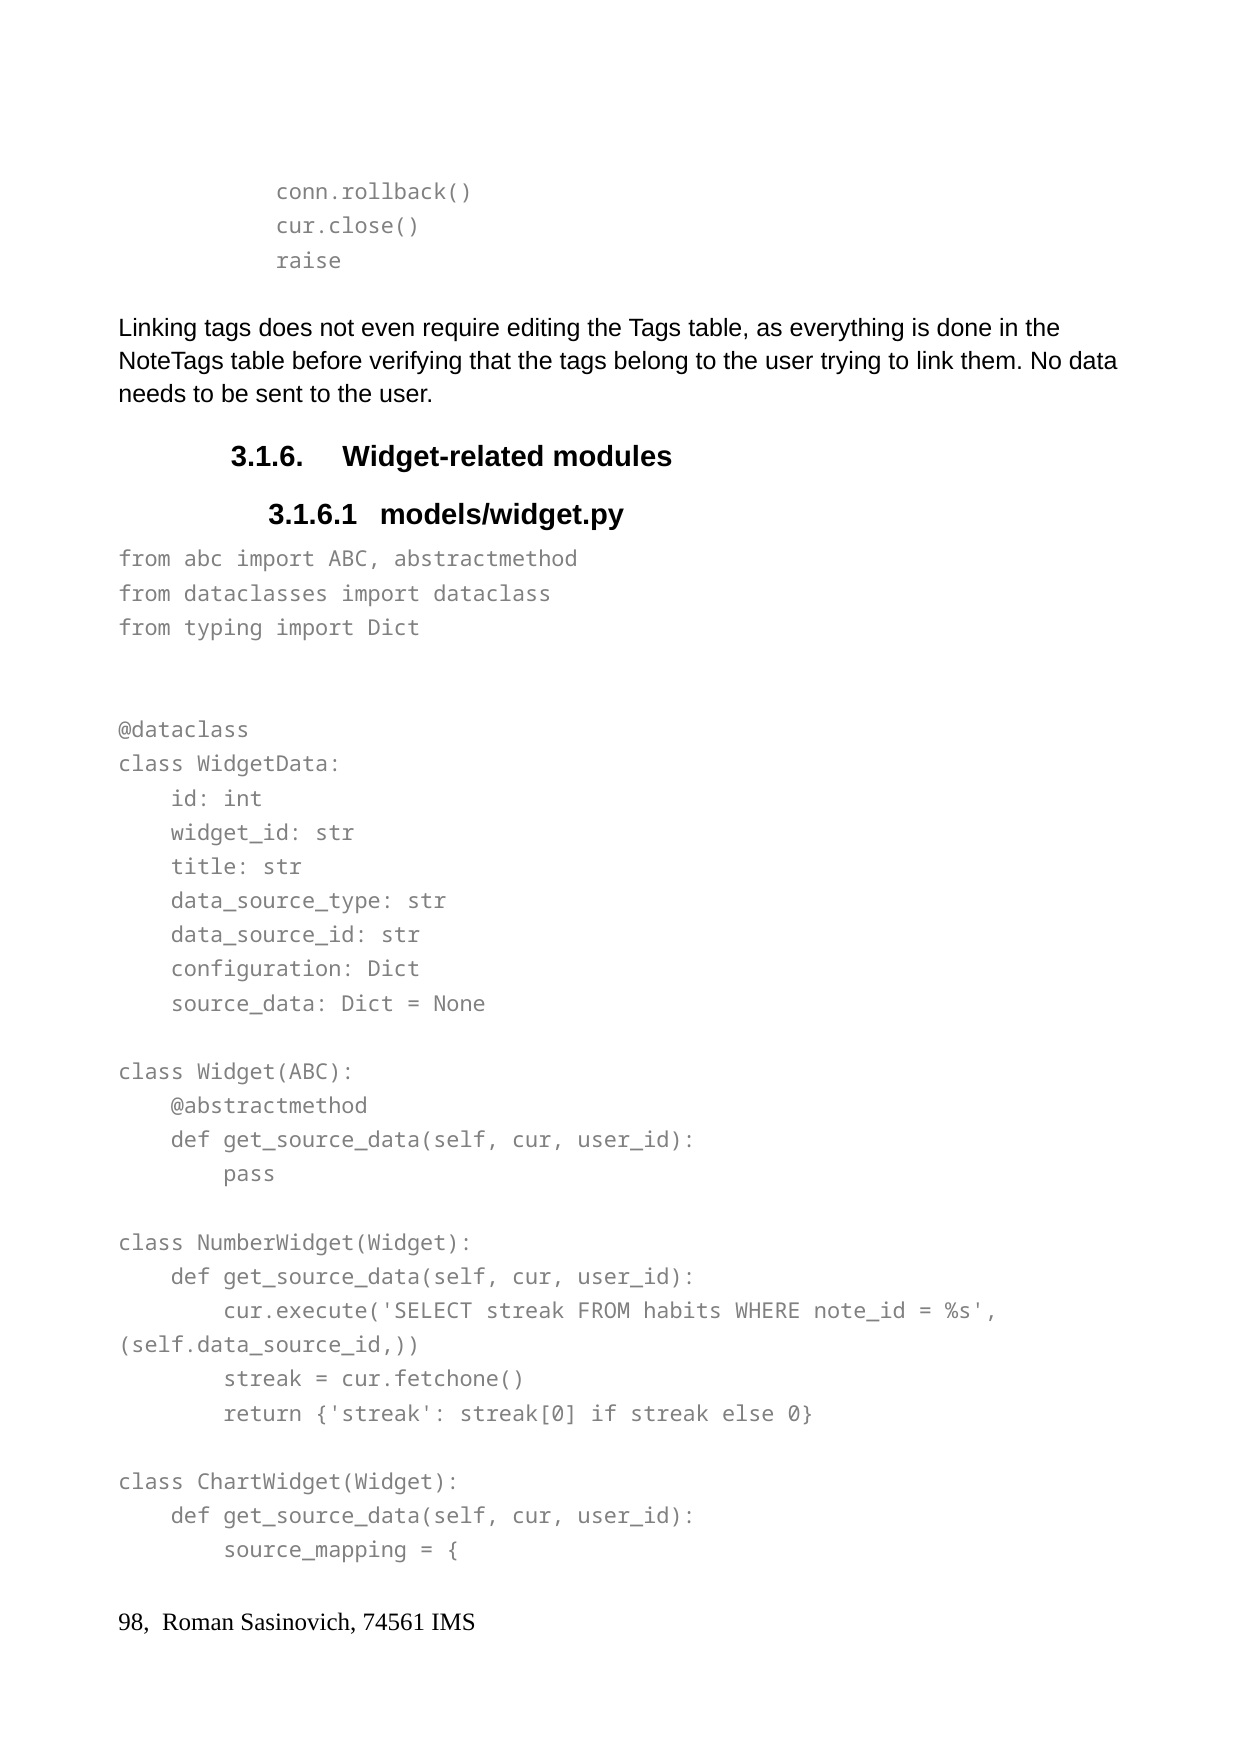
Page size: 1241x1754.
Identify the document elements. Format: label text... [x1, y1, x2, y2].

text streak = cur.fetchone() [118, 1363, 1122, 1393]
text @dataclass [118, 714, 1122, 744]
text def get_source_data(self, cur, user_id): [118, 1124, 1122, 1154]
text widget_id: str [118, 817, 1122, 846]
text class WidgetData: [118, 748, 1122, 778]
text title: str [118, 851, 1122, 881]
subtitle models/widget.py [268, 497, 1122, 531]
text raise [118, 245, 1122, 274]
text def get_source_data(self, cur, user_id): [118, 1261, 1122, 1291]
text from abc import ABC, abstractmethod [118, 543, 1122, 573]
text source_data: Dict = None [118, 987, 1122, 1017]
text def get_source_data(self, cur, user_id): [118, 1500, 1122, 1530]
text pass [118, 1158, 1122, 1188]
text class ChartWidget(Widget): [118, 1466, 1122, 1496]
text from typing import Dict [118, 612, 1122, 641]
text id: int [118, 782, 1122, 812]
text @abstractmethod [118, 1090, 1122, 1120]
subtitle Widget-related modules [231, 439, 1122, 473]
text cur.execute('SELECT streak FROM habits WHERE note_id = %s', (self.data_source_id,)) [118, 1295, 1122, 1359]
text cur.close() [118, 211, 1122, 240]
text class Widget(ABC): [118, 1056, 1122, 1086]
text conn.rollback() [118, 176, 1122, 206]
text return {'streak': streak[0] if streak else 0} [118, 1397, 1122, 1427]
text class NumberWidget(Widget): [118, 1227, 1122, 1256]
text source_mapping = { [118, 1534, 1122, 1564]
text from dataclasses import dataclass [118, 577, 1122, 607]
text Linking tags does not even require editing the Tags table, as everything is done in the NoteTags table before verifying that the tags belong to the user trying to link them. No data needs to be sent to the user. [118, 313, 1122, 408]
text data_source_id: str [118, 919, 1122, 949]
text data_source_type: str [118, 885, 1122, 915]
text configuration: Dict [118, 953, 1122, 983]
